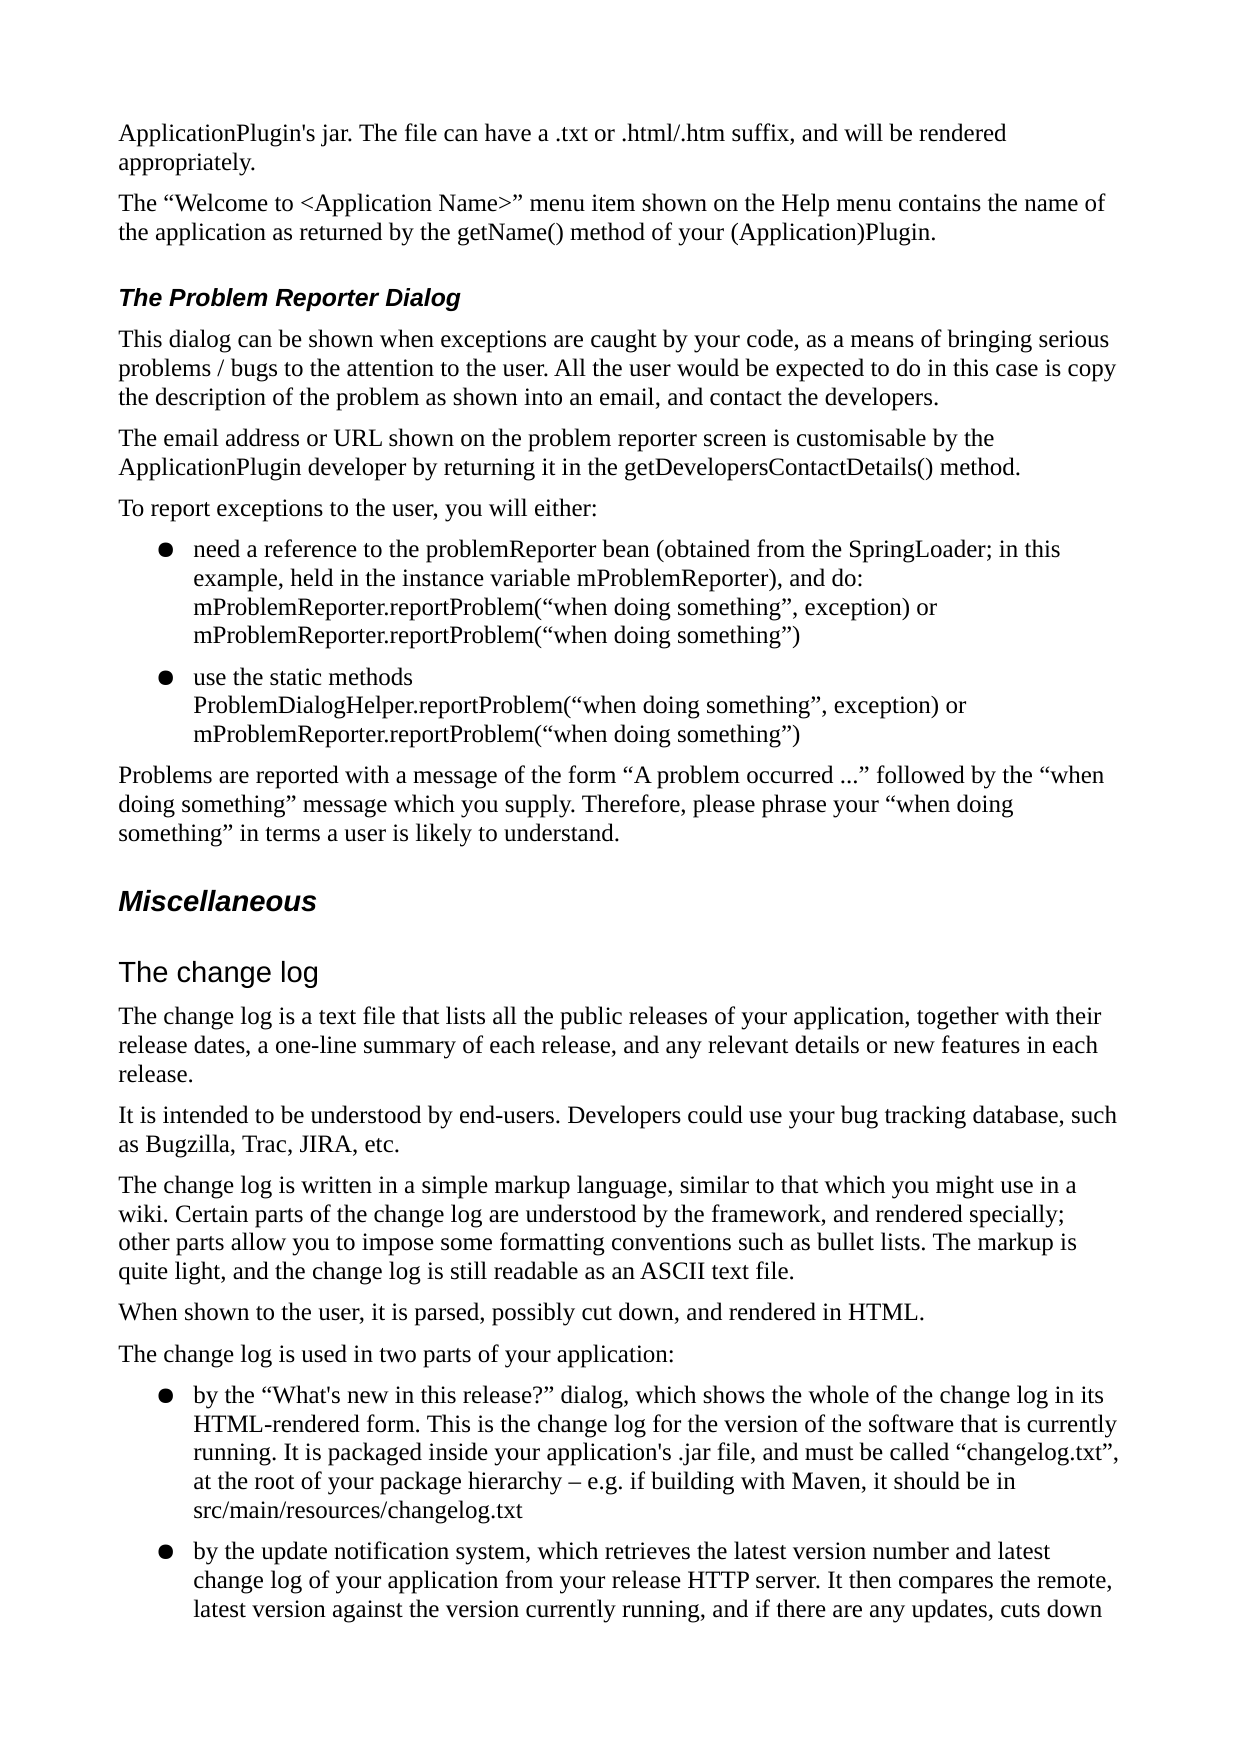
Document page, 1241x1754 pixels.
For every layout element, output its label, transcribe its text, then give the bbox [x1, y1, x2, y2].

text It is intended to be understood by end-users. Developers could use your bug tracking database, such as Bugzilla, Trac, JIRA, etc. [118, 1100, 1122, 1157]
text To report exceptions to the user, you will either: [118, 493, 1122, 522]
subtitle The change log [118, 955, 1122, 989]
list by the “What's new in this release?” dialog, which shows the whole of the change log in its HTML-rendered form. This is the change log for the version of the software that is currently running. It is packaged inside your application's .jar file, and must be called “changelog.txt”, at the root of your package hierarchy – e.g. if building with Maven, it should be in src/main/resources/changelog.txt [156, 1380, 1122, 1524]
list use the static methods ProblemDialogHelper.reportProblem(“when doing something”, exception) or mProblemReporter.reportProblem(“when doing something”) [156, 662, 1122, 748]
text The change log is written in a simple markup language, similar to that which you might use in a wiki. Certain parts of the change log are understood by the framework, and rendered specially; other parts allow you to impose some formatting conventions such as bullet lists. The markup is quite light, and the change log is still readable as an ASCII text file. [118, 1170, 1122, 1285]
text The change log is a text file that lists all the public releases of your application, together with their release dates, a one-line summary of each release, and any relevant details or new features in each release. [118, 1001, 1122, 1087]
text Problems are reported with a message of the form “A problem occurred ...” followed by the “when doing something” message which you supply. Therefore, please phrase your “when doing something” in terms a user is likely to understand. [118, 760, 1122, 847]
text ApplicationPlugin's jar. The file can have a .txt or .html/.htm suffix, and will be rendered appropriately. [118, 118, 1122, 176]
text The “Welcome to <Application Name>” menu item shown on the Help menu contains the name of the application as returned by the getName() method of your (Application)Plugin. [118, 188, 1122, 246]
text This dialog can be shown when exceptions are caught by your code, as a means of bringing serious problems / bugs to the attention to the user. All the user would be expected to do in this case is copy the description of the problem as shown into an email, and contact the developers. [118, 324, 1122, 410]
list by the update notification system, which retrieves the latest version number and latest change log of your application from your release HTTP server. It then compares the remote, latest version against the version currently running, and if there are any updates, cuts down [156, 1536, 1122, 1622]
subtitle Miscellaneous [118, 884, 1122, 918]
text The email address or URL shown on the problem reporter screen is customisable by the ApplicationPlugin developer by returning it in the getDevelopersContactDetails() method. [118, 423, 1122, 480]
subtitle The Problem Reporter Dialog [118, 283, 1122, 312]
list need a reference to the problemReporter bean (obtained from the SpringLoader; in this example, held in the instance variable mProblemReporter), and do: mProblemReporter.reportProblem(“when doing something”, exception) or mProblemReporter.reportProblem(“when doing something”) [156, 534, 1122, 649]
text When shown to the user, it is parsed, possibly cut down, and rendered in HTML. [118, 1297, 1122, 1326]
text The change log is used in two parts of your application: [118, 1339, 1122, 1367]
